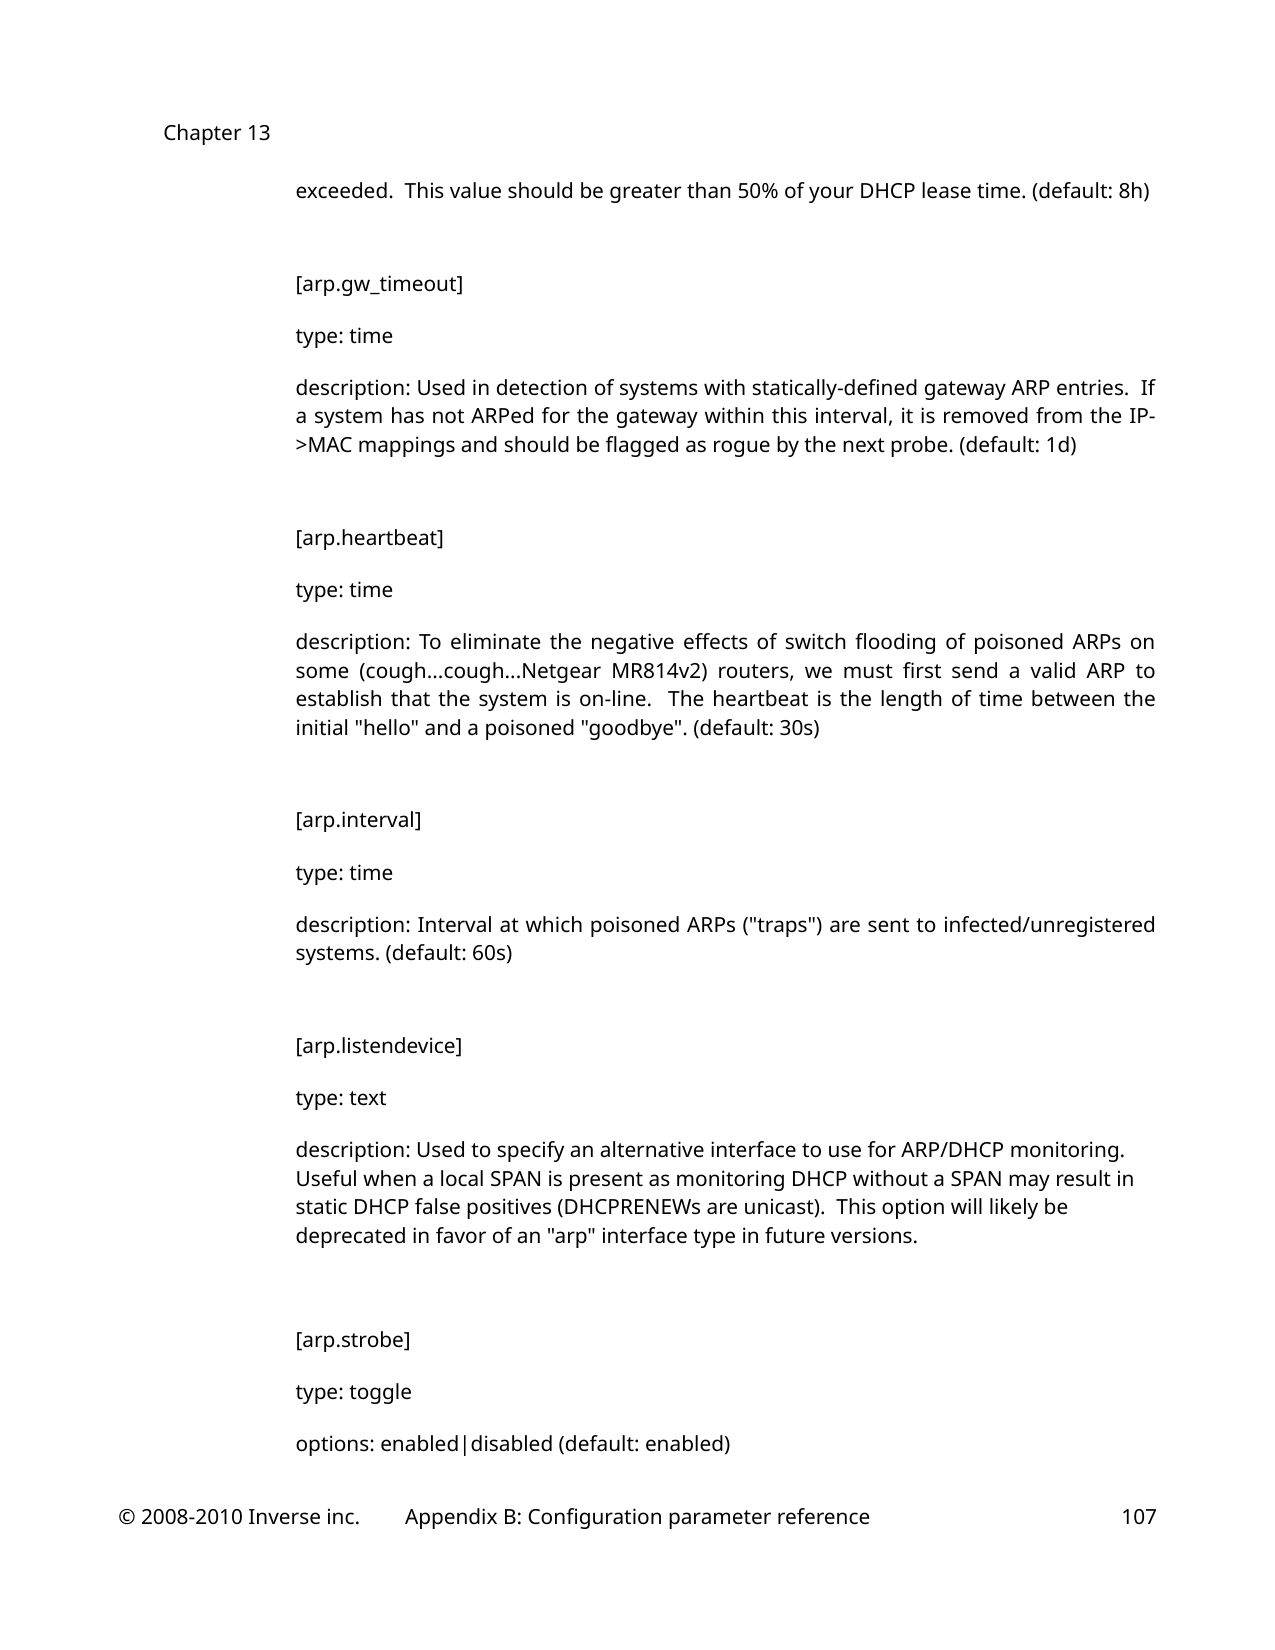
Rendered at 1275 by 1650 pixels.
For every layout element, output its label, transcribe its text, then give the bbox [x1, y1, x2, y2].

text type: toggle [295, 1377, 1157, 1405]
text options: enabled|disabled (default: enabled) [295, 1429, 1157, 1457]
text [arp.strobe] [295, 1325, 1157, 1353]
text type: text [295, 1083, 1157, 1112]
text type: time [295, 575, 1157, 604]
text type: time [295, 321, 1157, 349]
text [arp.listendevice] [295, 1031, 1157, 1060]
text description: Interval at which poisoned ARPs ("traps") are sent to infected/unregistered systems. (default: 60s) [295, 910, 1157, 967]
text description: Used in detection of systems with statically-defined gateway ARP entries. If a system has not ARPed for the gateway within this interval, it is removed from the IP->MAC mappings and should be flagged as rogue by the next probe. (default: 1d) [295, 373, 1157, 458]
text [arp.interval] [295, 806, 1157, 834]
text description: Used to specify an alternative interface to use for ARP/DHCP monitoring. Useful when a local SPAN is present as monitoring DHCP without a SPAN may result in static DHCP false positives (DHCPRENEWs are unicast). This option will likely be deprecated in favor of an "arp" interface type in future versions. [295, 1135, 1157, 1249]
text exceeded. This value should be greater than 50% of your DHCP lease time. (default: 8h) [295, 176, 1157, 204]
text description: To eliminate the negative effects of switch flooding of poisoned ARPs on some (cough...cough...Netgear MR814v2) routers, we must first send a valid ARP to establish that the system is on-line. The heartbeat is the length of time between the initial "hello" and a poisoned "goodbye". (default: 30s) [295, 627, 1157, 741]
text [arp.gw_timeout] [295, 269, 1157, 297]
text type: time [295, 858, 1157, 886]
text [arp.heartbeat] [295, 523, 1157, 552]
